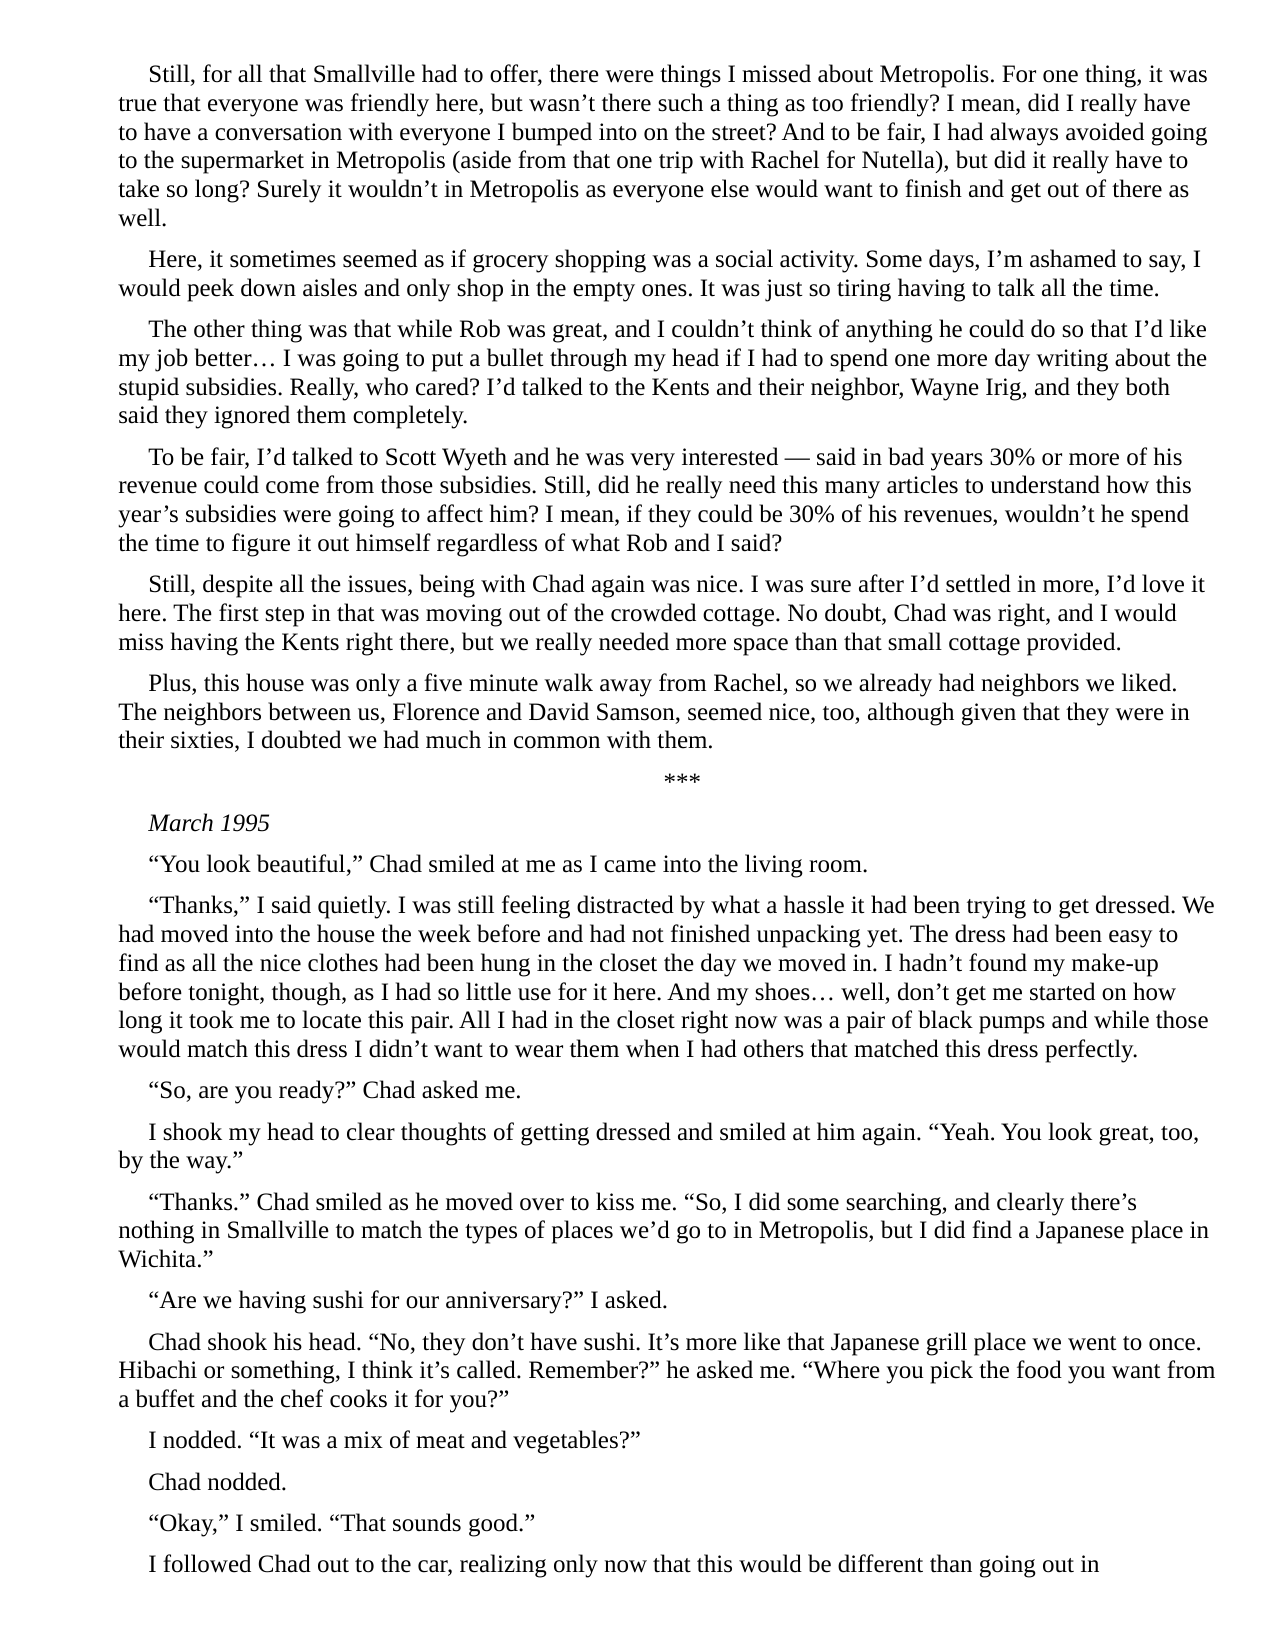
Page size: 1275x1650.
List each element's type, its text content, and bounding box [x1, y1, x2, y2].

text “Okay,” I smiled. “That sounds good.” [118, 1508, 1216, 1537]
text Still, despite all the issues, being with Chad again was nice. I was sure after I’d settled in more, I’d love it here. The first step in that was moving out of the crowded cottage. No doubt, Chad was right, and I would miss having the Kents right there, but we really needed more space than that small cottage provided. [118, 569, 1216, 655]
text Still, for all that Smallville had to offer, there were things I missed about Metropolis. For one thing, it was true that everyone was friendly here, but wasn’t there such a thing as too friendly? I mean, did I really have to have a conversation with everyone I bumped into on the street? And to be fair, I had always avoided going to the supermarket in Metropolis (aside from that one trip with Rachel for Nutella), but did it really have to take so long? Surely it wouldn’t in Metropolis as everyone else would want to finish and get out of there as well. [118, 59, 1216, 232]
text I followed Chad out to the car, realizing only now that this would be different than going out in [118, 1549, 1216, 1578]
text I nodded. “It was a mix of meat and vegetables?” [118, 1425, 1216, 1454]
text March 1995 [118, 808, 1216, 837]
text The other thing was that while Rob was great, and I couldn’t think of anything he could do so that I’d like my job better… I was going to put a bullet through my head if I had to spend one more day writing about the stupid subsidies. Really, who cared? I’d talked to the Kents and their neighbor, Wayne Irig, and they both said they ignored them completely. [118, 314, 1216, 429]
text Plus, this house was only a five minute walk away from Rachel, so we already had neighbors we liked. The neighbors between us, Florence and David Samson, seemed nice, too, although given that they were in their sixties, I doubted we had much in common with them. [118, 668, 1216, 754]
text Chad nodded. [118, 1467, 1216, 1495]
text “Thanks,” I said quietly. I was still feeling distracted by what a hassle it had been trying to get dressed. We had moved into the house the week before and had not finished unpacking yet. The dress had been easy to find as all the nice clothes had been hung in the closet the day we moved in. I hadn’t found my make-up before tonight, though, as I had so little use for it here. And my shoes… well, don’t get me started on how long it took me to locate this pair. All I had in the closet right now was a pair of black pumps and while those would match this dress I didn’t want to wear them when I had others that matched this dress perfectly. [118, 890, 1216, 1063]
text To be fair, I’d talked to Scott Wyeth and he was very interested — said in bad years 30% or more of his revenue could come from those subsidies. Still, did he really need this many articles to understand how this year’s subsidies were going to affect him? I mean, if they could be 30% of his revenues, wouldn’t he spend the time to figure it out himself regardless of what Rob and I said? [118, 442, 1216, 557]
text Here, it sometimes seemed as if grocery shopping was a social activity. Some days, I’m ashamed to say, I would peek down aisles and only shop in the empty ones. It was just so tiring having to talk all the time. [118, 244, 1216, 302]
text “Are we having sushi for our anniversary?” I asked. [118, 1285, 1216, 1314]
text *** [118, 767, 1216, 795]
text “You look beautiful,” Chad smiled at me as I came into the living room. [118, 849, 1216, 878]
text “Thanks.” Chad smiled as he moved over to kiss me. “So, I did some searching, and clearly there’s nothing in Smallville to match the types of places we’d go to in Metropolis, but I did find a Japanese place in Wichita.” [118, 1187, 1216, 1273]
text Chad shook his head. “No, they don’t have sushi. It’s more like that Japanese grill place we went to once. Hibachi or something, I think it’s called. Remember?” he asked me. “Where you pick the food you want from a buffet and the chef cooks it for you?” [118, 1327, 1216, 1413]
text “So, are you ready?” Chad asked me. [118, 1075, 1216, 1104]
text I shook my head to clear thoughts of getting dressed and smiled at him again. “Yeah. You look great, too, by the way.” [118, 1117, 1216, 1174]
